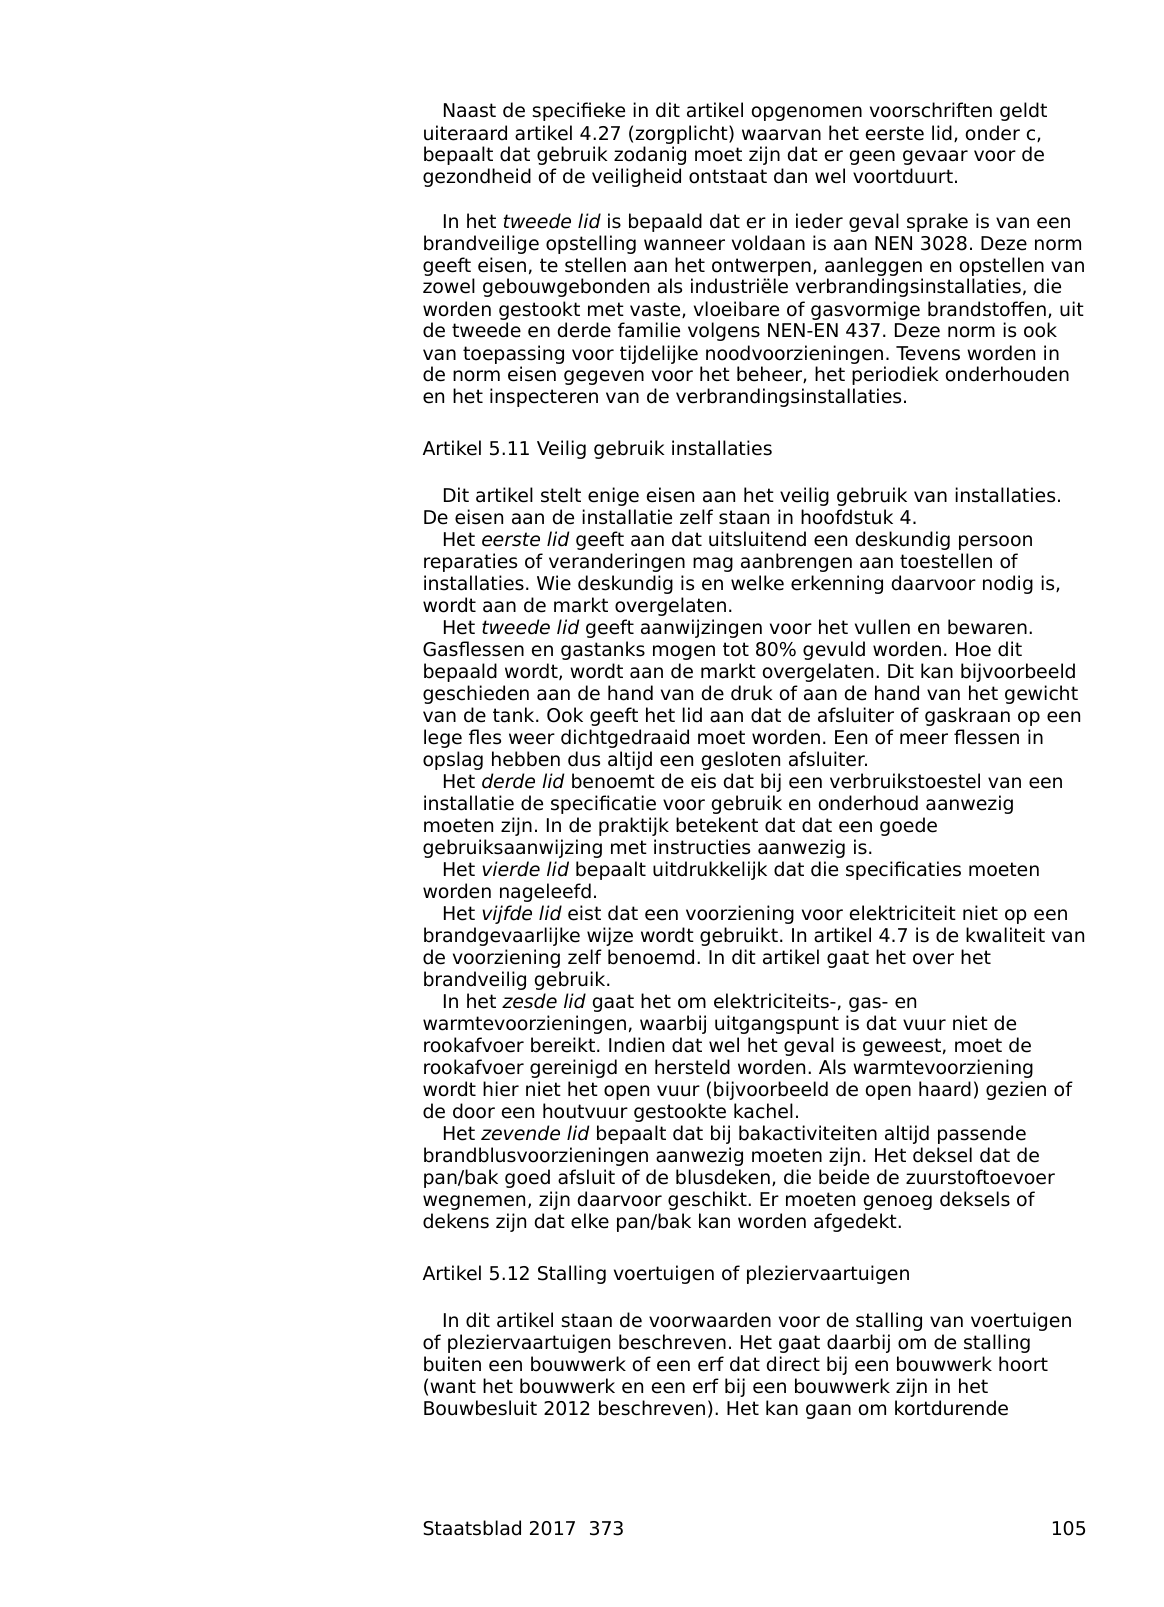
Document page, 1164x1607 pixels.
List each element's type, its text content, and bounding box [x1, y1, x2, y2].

text Het vijfde lid eist dat een voorziening voor elektriciteit niet op een brandgevaarlijke wijze wordt gebruikt. In artikel 4.7 is de kwaliteit van de voorziening zelf benoemd. In dit artikel gaat het over het brandveilig gebruik. [422, 903, 1087, 991]
text In het tweede lid is bepaald dat er in ieder geval sprake is van een brandveilige opstelling wanneer voldaan is aan NEN 3028. Deze norm geeft eisen, te stellen aan het ontwerpen, aanleggen en opstellen van zowel gebouwgebonden als industriële verbrandingsinstallaties, die worden gestookt met vaste, vloeibare of gasvormige brandstoffen, uit de tweede en derde familie volgens NEN-EN 437. Deze norm is ook van toepassing voor tijdelijke noodvoorzieningen. Tevens worden in de norm eisen gegeven voor het beheer, het periodiek onderhouden en het inspecteren van de verbrandingsinstallaties. [422, 211, 1087, 408]
subtitle Artikel 5.12 Stalling voertuigen of pleziervaartuigen [422, 1263, 1087, 1284]
text Dit artikel stelt enige eisen aan het veilig gebruik van installaties. De eisen aan de installatie zelf staan in hoofdstuk 4. [422, 485, 1087, 529]
text Het eerste lid geeft aan dat uitsluitend een deskundig persoon reparaties of veranderingen mag aanbrengen aan toestellen of installaties. Wie deskundig is en welke erkenning daarvoor nodig is, wordt aan de markt overgelaten. [422, 529, 1087, 617]
text In het zesde lid gaat het om elektriciteits-, gas- en warmtevoorzieningen, waarbij uitgangspunt is dat vuur niet de rookafvoer bereikt. Indien dat wel het geval is geweest, moet de rookafvoer gereinigd en hersteld worden. Als warmtevoorziening wordt hier niet het open vuur (bijvoorbeeld de open haard) gezien of de door een houtvuur gestookte kachel. [422, 991, 1087, 1123]
text In dit artikel staan de voorwaarden voor de stalling van voertuigen of pleziervaartuigen beschreven. Het gaat daarbij om de stalling buiten een bouwwerk of een erf dat direct bij een bouwwerk hoort (want het bouwwerk en een erf bij een bouwwerk zijn in het Bouwbesluit 2012 beschreven). Het kan gaan om kortdurende [422, 1309, 1087, 1419]
text Het tweede lid geeft aanwijzingen voor het vullen en bewaren. Gasflessen en gastanks mogen tot 80% gevuld worden. Hoe dit bepaald wordt, wordt aan de markt overgelaten. Dit kan bijvoorbeeld geschieden aan de hand van de druk of aan de hand van het gewicht van de tank. Ook geeft het lid aan dat de afsluiter of gaskraan op een lege fles weer dichtgedraaid moet worden. Een of meer flessen in opslag hebben dus altijd een gesloten afsluiter. [422, 617, 1087, 771]
text Naast de specifieke in dit artikel opgenomen voorschriften geldt uiteraard artikel 4.27 (zorgplicht) waarvan het eerste lid, onder c, bepaalt dat gebruik zodanig moet zijn dat er geen gevaar voor de gezondheid of de veiligheid ontstaat dan wel voortduurt. [422, 100, 1087, 188]
text Het derde lid benoemt de eis dat bij een verbruikstoestel van een installatie de specificatie voor gebruik en onderhoud aanwezig moeten zijn. In de praktijk betekent dat dat een goede gebruiksaanwijzing met instructies aanwezig is. [422, 771, 1087, 859]
text Het vierde lid bepaalt uitdrukkelijk dat die specificaties moeten worden nageleefd. [422, 859, 1087, 903]
subtitle Artikel 5.11 Veilig gebruik installaties [422, 438, 1087, 460]
text Het zevende lid bepaalt dat bij bakactiviteiten altijd passende brandblusvoorzieningen aanwezig moeten zijn. Het deksel dat de pan/bak goed afsluit of de blusdeken, die beide de zuurstoftoevoer wegnemen, zijn daarvoor geschikt. Er moeten genoeg deksels of dekens zijn dat elke pan/bak kan worden afgedekt. [422, 1123, 1087, 1233]
